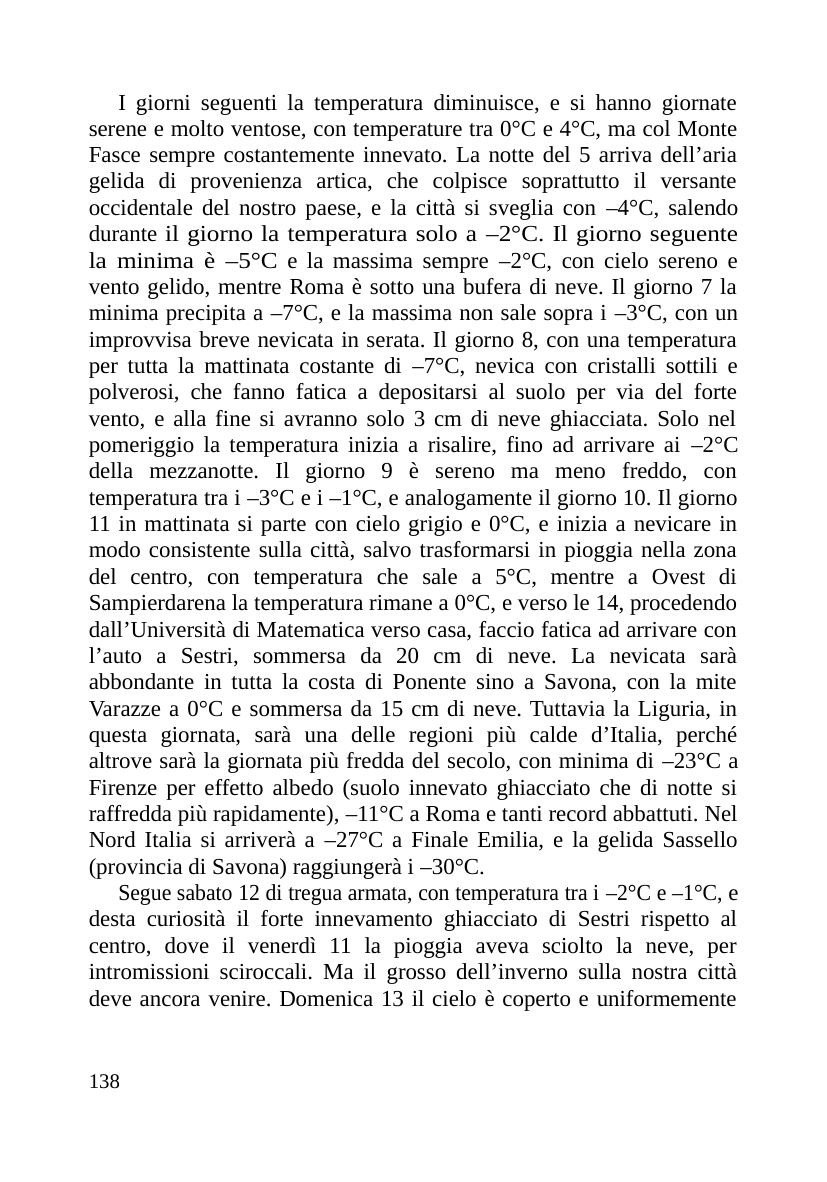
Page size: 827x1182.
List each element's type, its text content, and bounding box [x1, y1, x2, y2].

text I giorni seguenti la temperatura diminuisce, e si hanno giornate serene e molto ventose, con temperature tra 0°C e 4°C, ma col Monte Fasce sempre costantemente innevato. La notte del 5 arriva dell’aria gelida di provenienza artica, che colpisce soprattutto il versante occidentale del nostro paese, e la città si sveglia con ‒4°C, salendo durante il giorno la temperatura solo a ‒2°C. Il giorno seguente la minima è ‒5°C e la massima sempre ‒2°C, con cielo sereno e vento gelido, mentre Roma è sotto una bufera di neve. Il giorno 7 la minima precipita a ‒7°C, e la massima non sale sopra i ‒3°C, con un improvvisa breve nevicata in serata. Il giorno 8, con una temperatura per tutta la mattinata costante di ‒7°C, nevica con cristalli sottili e polverosi, che fanno fatica a depositarsi al suolo per via del forte vento, e alla fine si avranno solo 3 cm di neve ghiacciata. Solo nel pomeriggio la temperatura inizia a risalire, fino ad arrivare ai ‒2°C della mezzanotte. Il giorno 9 è sereno ma meno freddo, con temperatura tra i ‒3°C e i ‒1°C, e analogamente il giorno 10. Il giorno 11 in mattinata si parte con cielo grigio e 0°C, e inizia a nevicare in modo consistente sulla città, salvo trasformarsi in pioggia nella zona del centro, con temperatura che sale a 5°C, mentre a Ovest di Sampierdarena la temperatura rimane a 0°C, e verso le 14, procedendo dall’Università di Matematica verso casa, faccio fatica ad arrivare con l’auto a Sestri, sommersa da 20 cm di neve. La nevicata sarà abbondante in tutta la costa di Ponente sino a Savona, con la mite Varazze a 0°C e sommersa da 15 cm di neve. Tuttavia la Liguria, in questa giornata, sarà una delle regioni più calde d’Italia, perché altrove sarà la giornata più fredda del secolo, con minima di ‒23°C a Firenze per effetto albedo (suolo innevato ghiacciato che di notte si raffredda più rapidamente), ‒11°C a Roma e tanti record abbattuti. Nel Nord Italia si arriverà a ‒27°C a Finale Emilia, e la gelida Sassello (provincia di Savona) raggiungerà i ‒30°C. [88, 88, 738, 879]
text Segue sabato 12 di tregua armata, con temperatura tra i ‒2°C e ‒1°C, e desta curiosità il forte innevamento ghiacciato di Sestri rispetto al centro, dove il venerdì 11 la pioggia aveva sciolto la neve, per intromissioni sciroccali. Ma il grosso dell’inverno sulla nostra città deve ancora venire. Domenica 13 il cielo è coperto e uniformemente [88, 879, 738, 1011]
